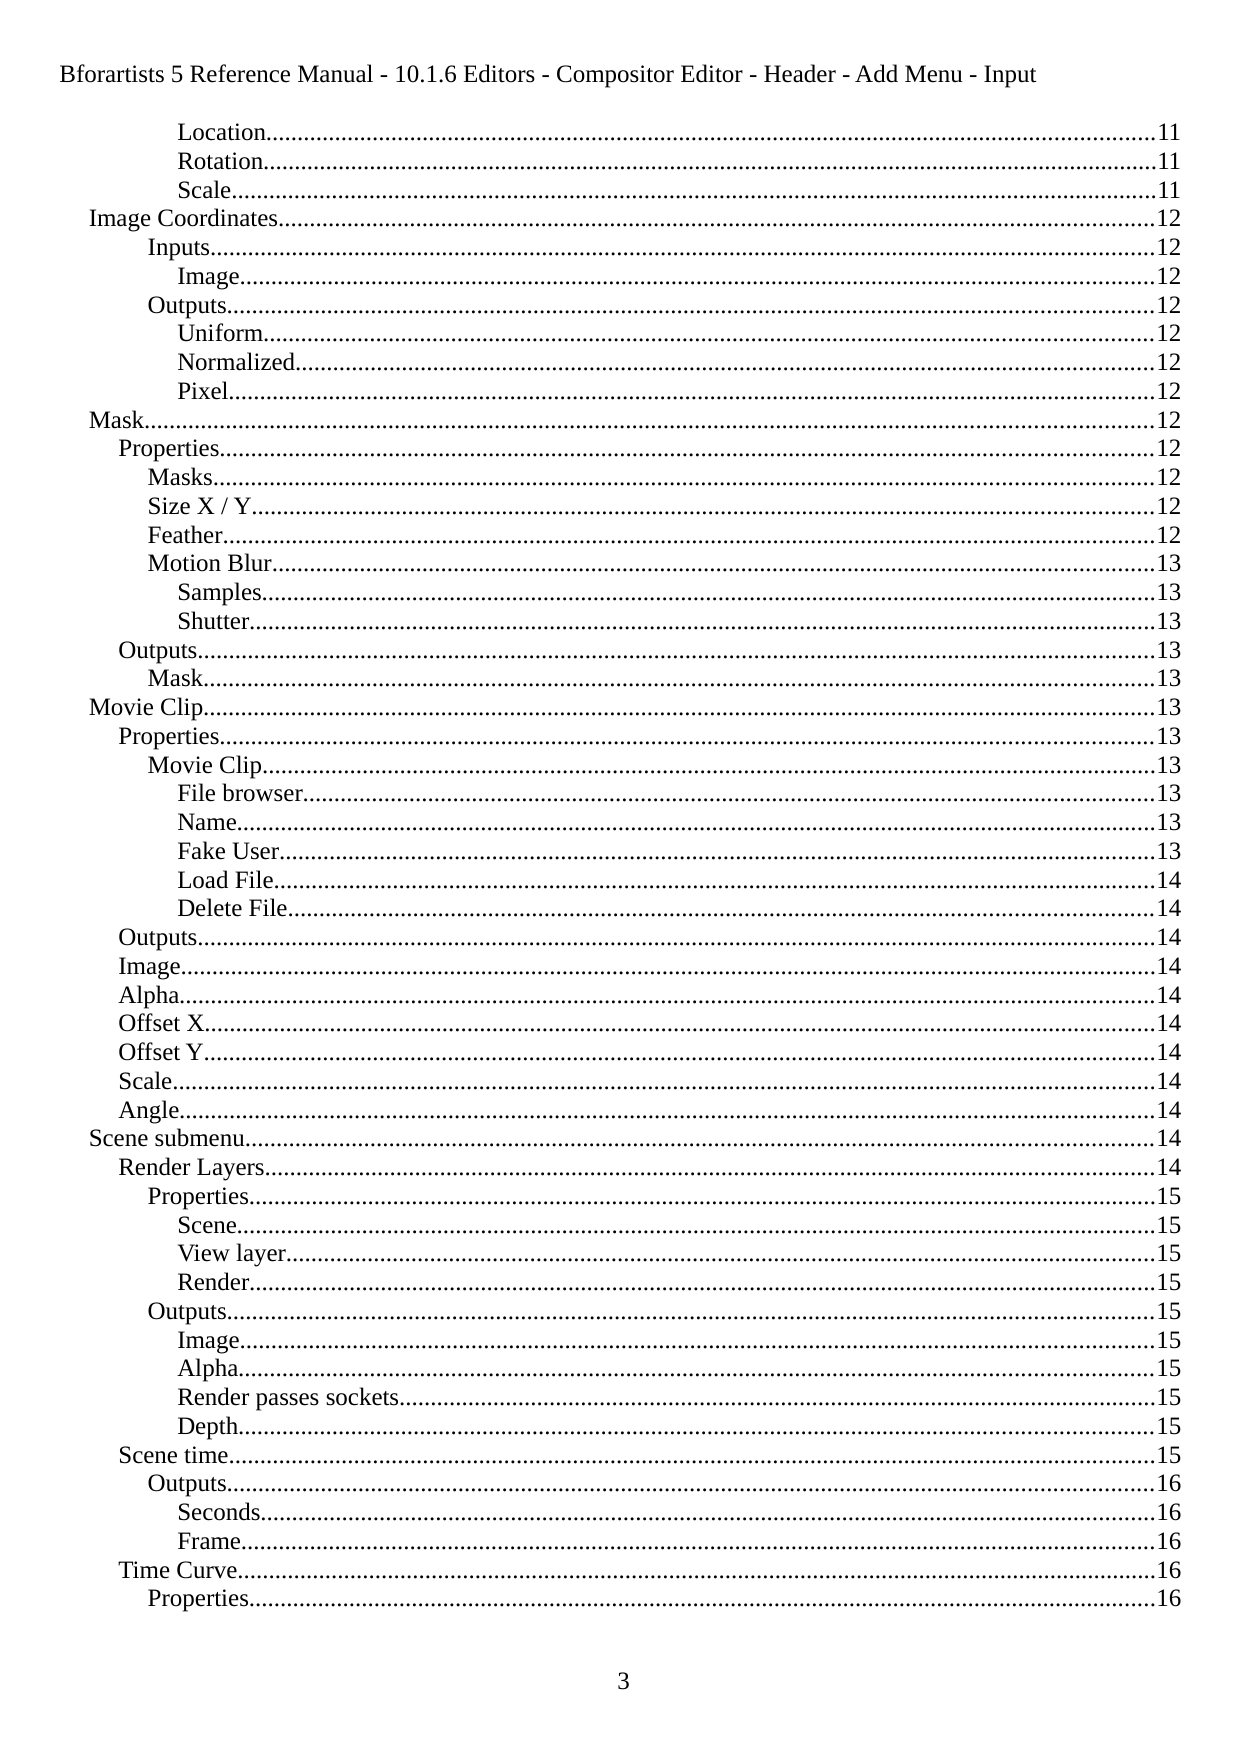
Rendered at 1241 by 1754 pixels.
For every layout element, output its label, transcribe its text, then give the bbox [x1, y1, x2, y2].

text Outputs 16 [147, 1468, 1181, 1497]
text Fake User 13 [177, 836, 1181, 865]
text Alpha 14 [118, 980, 1181, 1008]
text Scale 14 [118, 1066, 1181, 1095]
text Scale 11 [177, 175, 1181, 203]
text Outputs 13 [118, 635, 1181, 663]
text Angle 14 [118, 1095, 1181, 1123]
text Mask 12 [88, 405, 1181, 433]
text Outputs 14 [118, 922, 1181, 951]
text Normalized 12 [177, 347, 1181, 376]
text Image Coordinates 12 [88, 203, 1181, 232]
text Motion Blur 13 [147, 548, 1181, 577]
text Uniform 12 [177, 318, 1181, 347]
text Masks 12 [147, 462, 1181, 491]
text Image 12 [177, 261, 1181, 290]
text Frame 16 [177, 1526, 1181, 1555]
text Outputs 12 [147, 290, 1181, 318]
text Size X / Y 12 [147, 491, 1181, 520]
text Image 14 [118, 951, 1181, 980]
text Pixel 12 [177, 376, 1181, 405]
text Movie Clip 13 [147, 750, 1181, 778]
text Image 15 [177, 1325, 1181, 1353]
text Offset X 14 [118, 1008, 1181, 1037]
text Time Curve 16 [118, 1555, 1181, 1583]
text Name 13 [177, 807, 1181, 836]
text Properties 13 [118, 721, 1181, 750]
text Outputs 15 [147, 1296, 1181, 1325]
text View layer 15 [177, 1238, 1181, 1267]
text Render Layers 14 [118, 1152, 1181, 1181]
text Feather 12 [147, 520, 1181, 548]
text Render passes sockets 15 [177, 1382, 1181, 1411]
text Mask 13 [147, 663, 1181, 692]
text Depth 15 [177, 1411, 1181, 1440]
text Samples 13 [177, 577, 1181, 606]
text Scene time 15 [118, 1440, 1181, 1468]
text Seconds 16 [177, 1497, 1181, 1526]
text Properties 12 [118, 433, 1181, 462]
text Render 15 [177, 1267, 1181, 1296]
text Movie Clip 13 [88, 692, 1181, 721]
text Properties 16 [147, 1583, 1181, 1612]
text Rotation 11 [177, 146, 1181, 175]
text Properties 15 [147, 1181, 1181, 1210]
text Scene 15 [177, 1210, 1181, 1238]
text Alpha 15 [177, 1353, 1181, 1382]
text Delete File 14 [177, 893, 1181, 922]
text Scene submenu 14 [88, 1123, 1181, 1152]
text Inputs 12 [147, 232, 1181, 261]
text File browser 13 [177, 778, 1181, 807]
text Load File 14 [177, 865, 1181, 893]
text Shutter 13 [177, 606, 1181, 635]
text Location 11 [177, 117, 1181, 146]
text Offset Y 14 [118, 1037, 1181, 1066]
